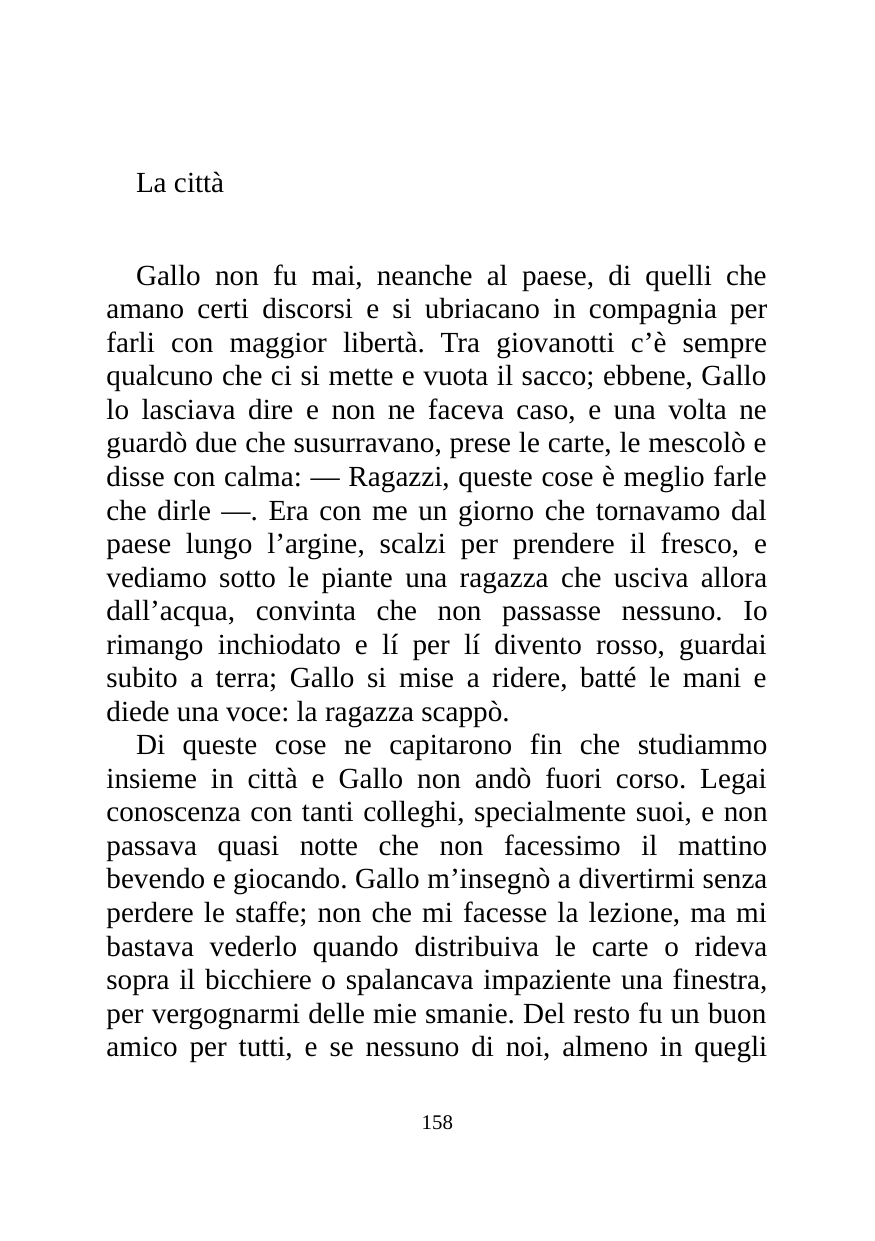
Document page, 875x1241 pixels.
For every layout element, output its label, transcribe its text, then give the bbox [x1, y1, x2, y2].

text Di queste cose ne capitarono fin che studiammo insieme in città e Gallo non andò fuori corso. Legai conoscenza con tanti colleghi, specialmente suoi, e non passava quasi notte che non facessimo il mattino bevendo e giocando. Gallo m’insegnò a divertirmi senza perdere le staffe; non che mi facesse la lezione, ma mi bastava vederlo quando distribuiva le carte o rideva sopra il bicchiere o spalancava impaziente una finestra, per vergognarmi delle mie smanie. Del resto fu un buon amico per tutti, e se nessuno di noi, almeno in quegli [106, 727, 768, 1063]
subtitle La città [136, 165, 768, 199]
text Gallo non fu mai, neanche al paese, di quelli che amano certi discorsi e si ubriacano in compagnia per farli con maggior libertà. Tra giovanotti c’è sempre qualcuno che ci si mette e vuota il sacco; ebbene, Gallo lo lasciava dire e non ne faceva caso, e una volta ne guardò due che susurravano, prese le carte, le mescolò e disse con calma: — Ragazzi, queste cose è meglio farle che dirle —. Era con me un giorno che tornavamo dal paese lungo l’argine, scalzi per prendere il fresco, e vediamo sotto le piante una ragazza che usciva allora dall’acqua, convinta che non passasse nessuno. Io rimango inchiodato e lí per lí divento rosso, guardai subito a terra; Gallo si mise a ridere, batté le mani e diede una voce: la ragazza scappò. [106, 258, 768, 727]
